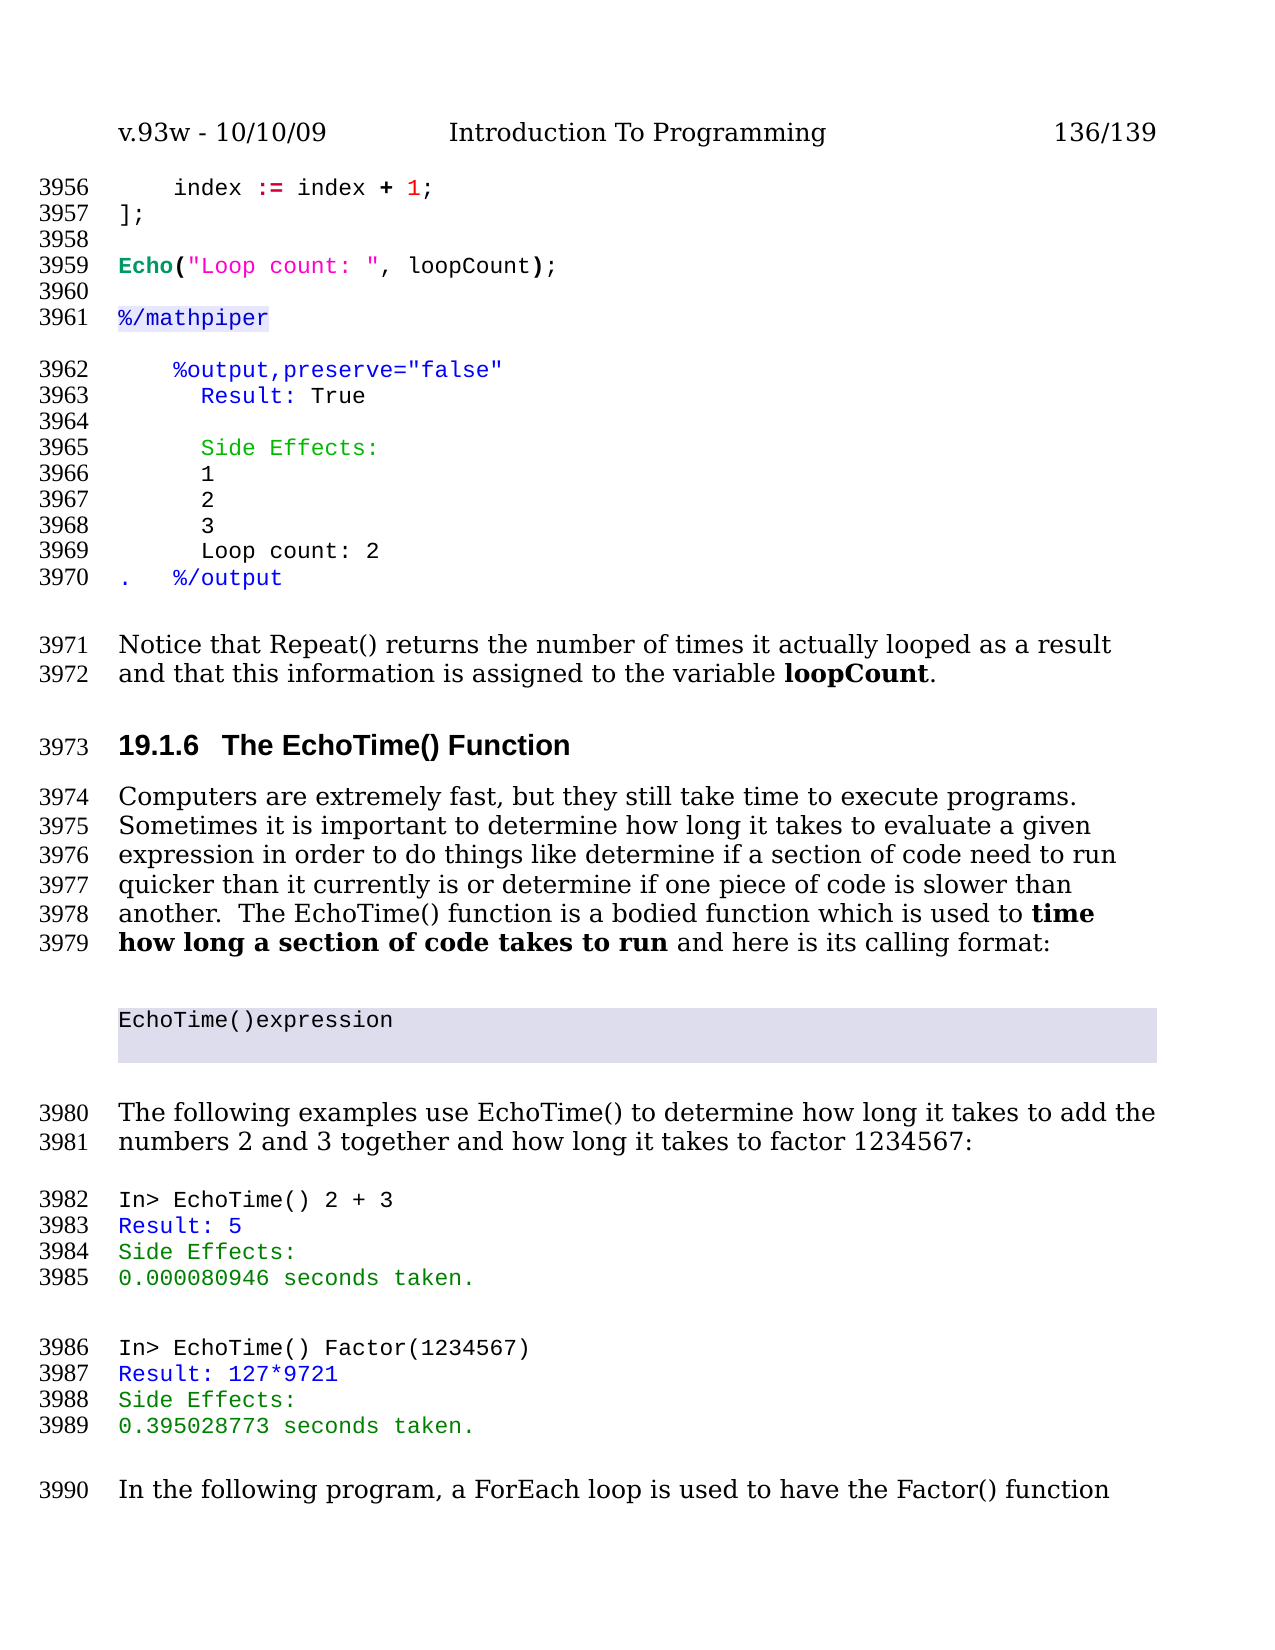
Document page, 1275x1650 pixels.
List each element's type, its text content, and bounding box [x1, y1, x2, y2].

text The following examples use EchoTime() to determine how long it takes to add the numbers 2 and 3 together and how long it takes to factor 1234567: [118, 1098, 1157, 1157]
text Loop count: 2 [118, 540, 1157, 566]
text Result: True [118, 384, 1157, 410]
text Computers are extremely fast, but they still take time to execute programs. Sometimes it is important to determine how long it takes to evaluate a given expression in order to do things like determine if a section of code need to run quicker than it currently is or determine if one piece of code is slower than another. The EchoTime() function is a bodied function which is used to time how long a section of code takes to run and here is its calling format: [118, 782, 1157, 958]
text 0.395028773 seconds taken. [118, 1414, 1157, 1440]
text 2 [118, 488, 1157, 514]
text In> EchoTime() 2 + 3 [118, 1188, 1157, 1214]
text Notice that Repeat() returns the number of times it actually looped as a result and that this information is assigned to the variable loopCount. [118, 630, 1157, 689]
text Result: 127*9721 [118, 1362, 1157, 1388]
text In> EchoTime() Factor(1234567) [118, 1336, 1157, 1362]
text %output,preserve="false" [118, 358, 1157, 384]
text 0.000080946 seconds taken. [118, 1266, 1157, 1292]
text . %/output [118, 566, 1157, 592]
text Result: 5 [118, 1214, 1157, 1240]
text Side Effects: [118, 436, 1157, 462]
text ]; [118, 203, 1157, 229]
text 3 [118, 514, 1157, 540]
text index := index + 1; [118, 177, 1157, 203]
text Echo("Loop count: ", loopCount); [118, 254, 1157, 281]
text 1 [118, 462, 1157, 488]
text Side Effects: [118, 1240, 1157, 1266]
text Side Effects: [118, 1388, 1157, 1414]
table_header EchoTime()expression [118, 1008, 1157, 1063]
text In the following program, a ForEach loop is used to have the Factor() function [118, 1475, 1157, 1504]
text %/mathpiper [118, 306, 1157, 332]
subtitle The EchoTime() Function [118, 728, 1157, 761]
